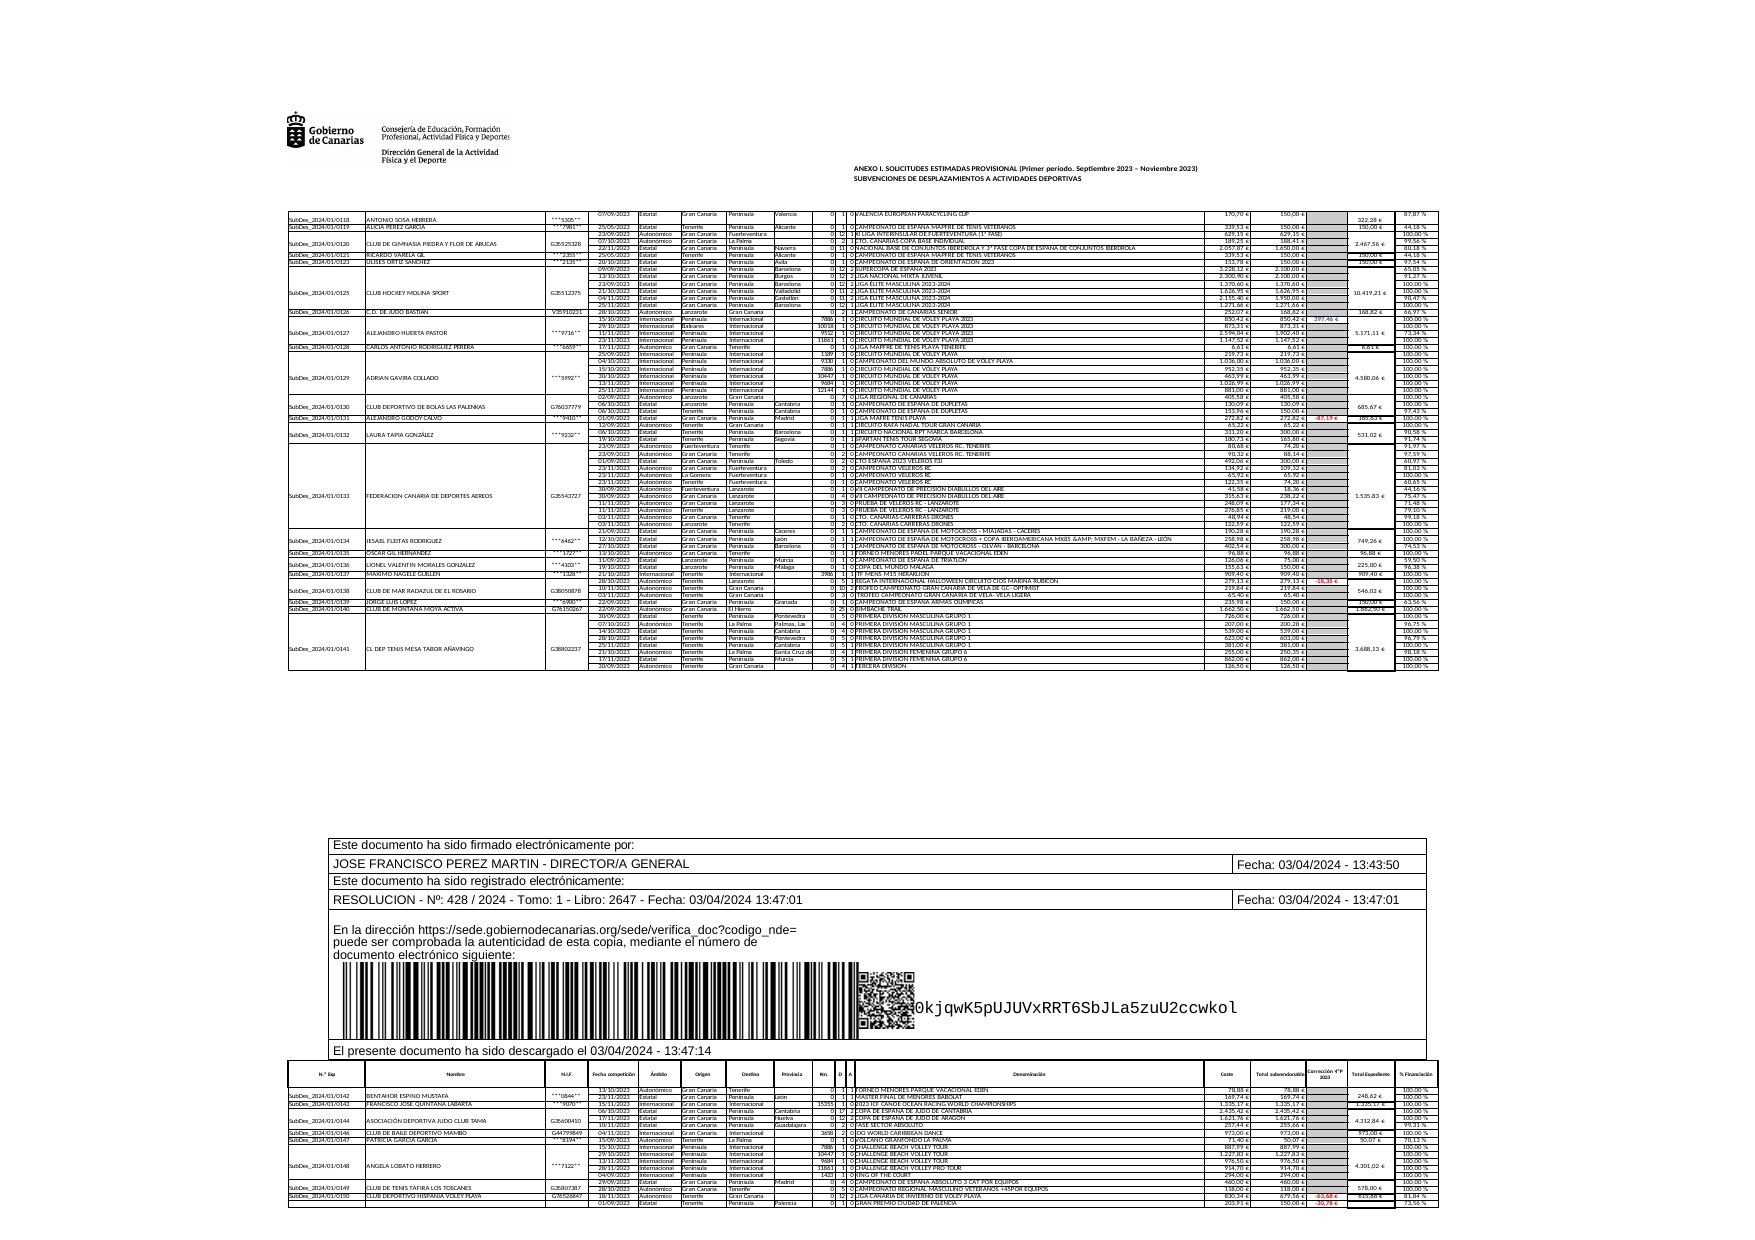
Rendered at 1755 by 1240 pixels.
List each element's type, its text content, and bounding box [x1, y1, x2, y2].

table_cell 322,28 € [1348, 212, 1394, 224]
table_cell 1.147,52 € [1251, 338, 1306, 344]
table_cell LIGA CANARIA DE INVIERNO DE VOLEY PLAYA [856, 1194, 1204, 1200]
table_cell SubDes_2024/01/0143 [289, 1102, 365, 1108]
table_cell Autonómico [639, 1138, 681, 1143]
table_cell 100,00 % [1396, 572, 1438, 578]
table_cell CL DEP TENIS MESA TABOR AÑAVINGO [366, 614, 545, 670]
table_cell [1307, 430, 1347, 436]
table_cell 100,00 % [1396, 1166, 1438, 1172]
table_cell 100,00 % [1396, 614, 1438, 620]
table_cell 300,00 € [1251, 544, 1306, 549]
table_cell SubDes_2024/01/0118 [289, 212, 365, 224]
table_cell [1307, 536, 1347, 542]
table_cell Autonómico [639, 239, 681, 245]
table_cell 25/05/2023 [589, 225, 638, 231]
table_cell Península [682, 331, 726, 337]
table_cell [1307, 650, 1347, 656]
table_cell Tenerife [682, 579, 726, 585]
table_cell RICARDO VARELA GIL [366, 253, 545, 259]
table_cell 13/10/2023 [589, 551, 638, 557]
table_cell PRIMERA DIVISIÓN MASCULINA GRUPO 1 [856, 643, 1204, 649]
table_cell Tenerife [727, 515, 774, 521]
table_cell CAMPEONATO DE ESPAÑA DE TRIATLÓN [856, 558, 1204, 564]
table_cell G38802237 [546, 614, 588, 670]
table_cell 6,61 € [1348, 346, 1394, 351]
table_cell [1307, 331, 1347, 337]
table_cell 9512 [813, 331, 835, 337]
table_cell SubDes_2024/01/0142 [289, 1088, 365, 1101]
table_cell 0 [847, 1159, 855, 1165]
table_cell 0 [813, 296, 835, 302]
table_cell G44799849 [546, 1130, 588, 1136]
table_cell [1307, 600, 1347, 606]
table_cell 1 [847, 310, 855, 316]
table_cell Pontevedra [775, 614, 812, 620]
table_cell 30/10/2023 [589, 374, 638, 379]
table_cell CARLOS ANTONIO RODRIGUEZ PERERA [366, 345, 545, 351]
table_cell 0 [847, 381, 855, 387]
table_cell Gran Canaria [682, 1130, 726, 1136]
table_cell Estatal [639, 430, 681, 436]
table_cell 2.100,00 € [1251, 267, 1306, 273]
table_cell 0 [813, 614, 835, 620]
table_cell COPA DEL MUNDO MALAGA [856, 565, 1204, 571]
table_cell Península [727, 437, 774, 443]
table_cell [775, 423, 812, 429]
table_cell 0 [847, 1173, 855, 1179]
table_cell CAMPEONATO CANARIAS VELEROS RC. TENERIFE [856, 444, 1204, 450]
table_cell 973,00 € [1205, 1130, 1250, 1136]
table_cell 258,98 € [1251, 536, 1306, 542]
table_cell 0 [813, 289, 835, 294]
table_cell 0 [813, 253, 835, 259]
table_cell Península [682, 1159, 726, 1165]
table_cell Gran Canaria [682, 494, 726, 500]
table_cell 60,97 % [1396, 459, 1438, 464]
table_cell 1.650,00 € [1251, 246, 1306, 252]
table_cell 01/09/2023 [589, 459, 638, 464]
table_cell 100,00 % [1396, 281, 1438, 287]
table_cell 0 [847, 317, 855, 323]
table_cell 294,00 € [1251, 1173, 1306, 1179]
table_cell 0 [847, 501, 855, 507]
table_cell 0 [813, 487, 835, 493]
table_cell 238,22 € [1251, 494, 1306, 500]
table_cell C.D. DE JUDO BASTIAN [366, 310, 545, 316]
table_cell 11/09/2023 [589, 558, 638, 564]
table_cell CIRCUITO MUNDIAL DE VÓLEY PLAYA 2023 [856, 331, 1204, 337]
table_cell 1.271,66 € [1205, 303, 1250, 309]
table_cell 91,97 % [1396, 444, 1438, 450]
table_cell 81,03 % [1396, 466, 1438, 472]
table_cell Autonómico [639, 487, 681, 493]
table_cell 78,88 € [1251, 1088, 1306, 1094]
table_cell [1307, 345, 1347, 351]
table_cell [775, 1102, 812, 1108]
table_cell 100,00 % [1396, 423, 1438, 429]
table_cell 12 [836, 274, 846, 280]
table_cell Guadalajara [775, 1123, 812, 1129]
table_cell V35910231 [546, 310, 588, 316]
table_cell 99,31 % [1396, 1123, 1438, 1129]
table_cell 23/11/2023 [589, 1095, 638, 1101]
table_cell 0 [813, 586, 835, 592]
table_cell Gran Canaria [682, 239, 726, 245]
table_cell 25/11/2023 [589, 303, 638, 309]
table_cell 219,84 € [1205, 586, 1250, 592]
table_cell 07/09/2023 [589, 212, 638, 224]
table_cell CHALLENGE BEACH VOLLEY TOUR [856, 1145, 1204, 1151]
table_cell CIRCUITO MUNDIAL DE VÓLEY PLAYA [856, 352, 1204, 358]
table_cell 06/10/2023 [589, 402, 638, 408]
table_cell Madrid [775, 1180, 812, 1186]
table_cell CIRCUITO NACIONAL RPT MARCA BARCELONA [856, 430, 1204, 436]
table_cell Península [727, 402, 774, 408]
table_cell [775, 466, 812, 472]
table_cell 150,00 € [1251, 565, 1306, 571]
table_cell Fuerteventura [727, 232, 774, 238]
table_cell [1307, 1159, 1347, 1165]
table_cell [1307, 423, 1347, 429]
table_cell Internacional [727, 1102, 774, 1108]
table_cell Península [682, 374, 726, 379]
table_cell Gran Canaria [727, 664, 774, 670]
table_cell Cantabria [775, 629, 812, 634]
table_cell 381,00 € [1205, 643, 1250, 649]
table_cell 219,73 € [1251, 352, 1306, 358]
table_cell SubDes_2024/01/0149 [289, 1180, 365, 1193]
table_cell 0 [813, 494, 835, 500]
table_cell 0 [847, 487, 855, 493]
table_cell Gran Canaria [682, 536, 726, 542]
table_cell G76037779 [546, 395, 588, 415]
table_cell Alicante [775, 225, 812, 231]
table_cell SubDes_2024/01/0138 [289, 579, 365, 599]
table_cell 12 [836, 1116, 846, 1122]
table_cell [1307, 1152, 1347, 1158]
table_cell 100,00 % [1396, 522, 1438, 528]
table_cell Gran Canaria [682, 1187, 726, 1193]
table_cell 0 [813, 650, 835, 656]
table_cell [1307, 381, 1347, 387]
table_cell [1307, 260, 1347, 266]
table_cell Internacional [727, 1159, 774, 1165]
table_cell 0 [813, 621, 835, 627]
table_cell 7886 [813, 1145, 835, 1151]
table_cell 1.026,99 € [1205, 381, 1250, 387]
table_cell 1 [847, 423, 855, 429]
table_cell VALENCIA EUROPEAN PARACYCLING CUP [856, 212, 1204, 224]
table_cell [1307, 388, 1347, 394]
table_cell 1 [847, 529, 855, 535]
table_cell 0 [813, 1138, 835, 1143]
table_cell CAMPEONATO DE ESPAÑA MAPFRE DE TENIS VETERANOS [856, 225, 1204, 231]
table_cell Murcia [775, 657, 812, 663]
table_cell ASOCIACIÓN DEPORTIVA JUDO CLUB TAMA [366, 1109, 545, 1129]
table_cell Península [727, 289, 774, 294]
table_cell [1307, 1102, 1347, 1108]
table_cell ***5992** [546, 352, 588, 394]
table_cell 170,70 € [1205, 212, 1250, 224]
table_cell 973,00 € [1348, 1131, 1394, 1136]
table_cell 100,00 % [1396, 303, 1438, 309]
table_cell PRUEBA DE VELEROS RC - LANZAROTE [856, 501, 1204, 507]
table_cell Península [682, 338, 726, 344]
table_cell 914,70 € [1251, 1166, 1306, 1172]
table_cell 952,35 € [1205, 366, 1250, 372]
table_cell 100,00 % [1396, 657, 1438, 663]
table_cell Internacional [727, 352, 774, 358]
table_cell [775, 1088, 812, 1094]
table_header Este documento ha sido firmado electrónicamente por: [329, 839, 1426, 853]
table_cell 150,00 € [1348, 254, 1394, 259]
table_cell ÓSCAR GIL HERNÁNDEZ [366, 551, 545, 557]
table_cell 0 [813, 629, 835, 634]
table_cell MASTER FINAL DE MENORES BABOLAT [856, 1095, 1204, 1101]
table_cell [1307, 1166, 1347, 1172]
table_cell Valencia [775, 212, 812, 224]
table_cell Madrid [775, 416, 812, 422]
table_cell 0 [813, 444, 835, 450]
table_cell 2 [836, 459, 846, 464]
table_cell PRIMERA DIVISIÓN FEMENINA GRUPO 6 [856, 650, 1204, 656]
table_cell 15/09/2023 [589, 1138, 638, 1143]
table_cell Tenerife [682, 629, 726, 634]
table_cell Autonómico [639, 650, 681, 656]
table_cell Tenerife [727, 522, 774, 528]
table_cell 862,00 € [1251, 657, 1306, 663]
table_cell 1 [836, 260, 846, 266]
table_cell [1307, 664, 1347, 670]
table_cell Estatal [639, 253, 681, 259]
table_cell 48,54 € [1251, 515, 1306, 521]
table_cell CLUB DE GIMNASIA PIEDRA Y FLOR DE ARUCAS [366, 232, 545, 252]
table_cell 1 [836, 1095, 846, 1101]
table_header Destino [727, 1061, 773, 1087]
table_cell 460,00 € [1251, 1180, 1306, 1186]
table_cell 1 [836, 473, 846, 479]
table_cell 15/11/2023 [589, 1102, 638, 1108]
table_cell 0 [847, 593, 855, 599]
table_cell -18,35 € [1307, 579, 1347, 585]
table_cell Estatal [639, 1201, 681, 1207]
table_cell 0 [813, 409, 835, 415]
table_cell Península [682, 317, 726, 323]
table_cell 405,58 € [1205, 395, 1250, 401]
table_cell CLUB DEPORTIVO HISPANIA VOLEY PLAYA [366, 1194, 545, 1200]
table_cell 976,50 € [1251, 1159, 1306, 1165]
table_cell [775, 494, 812, 500]
table_cell 06/10/2023 [589, 430, 638, 436]
table_cell 100,00 % [1396, 664, 1438, 670]
table_cell 150,00 € [1348, 225, 1394, 231]
table_cell [1307, 494, 1347, 500]
table_cell Gran Canaria [727, 586, 774, 592]
table_cell 130,09 € [1205, 402, 1250, 408]
table_cell Estatal [639, 260, 681, 266]
table_cell Estatal [639, 459, 681, 464]
table_cell 1 [847, 232, 855, 238]
table_cell CIRCUITO MUNDIAL DE VÓLEY PLAYA [856, 366, 1204, 372]
table_cell 0 [847, 451, 855, 457]
table_cell [1307, 352, 1347, 358]
table_cell 539,00 € [1205, 629, 1250, 634]
table_cell Fuerteventura [682, 444, 726, 450]
table_cell 1.335,17 € [1348, 1103, 1394, 1108]
table_cell CAMPEONATO CANARIAS VELEROS RC. TENERIFE [856, 451, 1204, 457]
table_cell 04/10/2023 [589, 359, 638, 365]
table_cell [775, 1152, 812, 1158]
table_cell 10447 [813, 1152, 835, 1158]
table_cell Lanzarote [727, 494, 774, 500]
table_cell Estatal [639, 544, 681, 549]
table_cell Internacional [727, 388, 774, 394]
table_cell 100,00 % [1396, 1145, 1438, 1151]
table_cell Península [727, 253, 774, 259]
table_cell 881,00 € [1205, 388, 1250, 394]
table_cell Internacional [727, 1130, 774, 1136]
table_header Total Expediente [1348, 1061, 1394, 1087]
table_cell [775, 579, 812, 585]
table_cell Autonómico [639, 444, 681, 450]
table_cell 272,82 € [1251, 416, 1306, 422]
table_cell 4 [836, 494, 846, 500]
table_cell Tenerife [727, 1088, 774, 1094]
table_cell CIRCUITO MUNDIAL DE VÓLEY PLAYA [856, 374, 1204, 379]
table_cell [1307, 607, 1347, 613]
table_cell 9330 [813, 359, 835, 365]
table_cell 615,88 € [1348, 1195, 1394, 1200]
table_cell ALICIA PÉREZ GARCÍA [366, 225, 545, 231]
table_cell Fuerteventura [727, 480, 774, 486]
table_cell 629,15 € [1205, 232, 1250, 238]
table_cell 12 [836, 303, 846, 309]
table_cell CLUB DE TENIS TAFIRA LOS TOSCANES [366, 1180, 545, 1193]
table_cell 1 [836, 1173, 846, 1179]
table_cell 65,92 € [1251, 473, 1306, 479]
table_cell VII CAMPEONATO DE PRECISIÓN DIABLILLOS DEL AIRE [856, 487, 1204, 493]
table_cell Tenerife [682, 253, 726, 259]
table_cell 402,54 € [1205, 544, 1250, 549]
table_cell 397,46 € [1307, 317, 1347, 323]
table_cell SubDes_2024/01/0126 [289, 310, 365, 316]
table_cell 225,00 € [1348, 558, 1394, 571]
table_cell 48,94 € [1205, 515, 1250, 521]
table_cell CAMPEONATO DE ESPAÑA DE ORIENTACIÓN 2023 [856, 260, 1204, 266]
table_cell 96,79 % [1396, 636, 1438, 642]
table_cell 100,00 % [1396, 593, 1438, 599]
table_cell LIGA REGIONAL DE CANARIAS [856, 395, 1204, 401]
table_cell 100,00 % [1396, 359, 1438, 365]
table_cell Estatal [639, 643, 681, 649]
table_cell Cantabria [775, 1109, 812, 1115]
table_cell 109,32 € [1251, 466, 1306, 472]
table_cell 1 [836, 416, 846, 422]
table_cell CLUB DE MONTAÑA MOYA ACTIVA [366, 607, 545, 613]
table_cell 1 [847, 657, 855, 663]
table_cell ***6659** [546, 345, 588, 351]
table_cell -30,78 € [1307, 1201, 1347, 1207]
table_cell 258,98 € [1205, 536, 1250, 542]
table_cell Península [727, 544, 774, 549]
table_cell ***4103** [546, 558, 588, 571]
table_cell [775, 381, 812, 387]
table_cell Península [727, 1123, 774, 1129]
table_cell 01/09/2023 [589, 1201, 638, 1207]
table_cell 3 [836, 593, 846, 599]
table_cell 4 [836, 1180, 846, 1186]
table_cell 0 [847, 473, 855, 479]
table_cell Estatal [639, 225, 681, 231]
table_cell 1.036,00 € [1205, 359, 1250, 365]
table_cell [775, 1145, 812, 1151]
table_cell Autonómico [639, 395, 681, 401]
table_cell Península [727, 409, 774, 415]
table_cell 1.370,60 € [1251, 281, 1306, 287]
table_cell 74,20 € [1251, 444, 1306, 450]
table_cell 623,00 € [1205, 636, 1250, 642]
table_cell 65,40 € [1251, 593, 1306, 599]
table_cell 531,02 € [1348, 424, 1394, 443]
table_cell [775, 317, 812, 323]
table_cell 13/11/2023 [589, 1159, 638, 1165]
table_cell [1307, 451, 1347, 457]
table_cell CAMPEONATO DE ESPAÑA ABSOLUTO 3 CAT POR EQUIPOS [856, 1180, 1204, 1186]
table_cell 2 [836, 310, 846, 316]
table_cell [1307, 1088, 1347, 1094]
table_cell 830,34 € [1205, 1194, 1250, 1200]
table_cell [775, 366, 812, 372]
table_cell 10 [836, 586, 846, 592]
table_cell 0 [847, 352, 855, 358]
table_cell [775, 232, 812, 238]
table_cell 07/10/2023 [589, 239, 638, 245]
table_cell 2 [847, 1116, 855, 1122]
table_cell Península [727, 416, 774, 422]
table_cell 07/10/2023 [589, 621, 638, 627]
table_cell 150,00 € [1251, 260, 1306, 266]
table_cell ***2355** [546, 253, 588, 259]
table_cell Península [727, 643, 774, 649]
table_cell 100,00 % [1396, 338, 1438, 344]
table_cell [1307, 1095, 1347, 1101]
table_cell Autonómico [639, 586, 681, 592]
table_cell 973,00 € [1251, 1130, 1306, 1136]
table_cell [775, 345, 812, 351]
table_cell 1 [836, 1088, 846, 1094]
table_cell 100,00 % [1396, 395, 1438, 401]
table_cell 873,31 € [1205, 324, 1250, 330]
table_cell 0 [847, 1102, 855, 1108]
table_cell 1 [836, 409, 846, 415]
table_cell 21/09/2023 [589, 529, 638, 535]
table_cell 65,40 € [1205, 593, 1250, 599]
table_cell 29/10/2023 [589, 1152, 638, 1158]
table_cell 100,00 % [1396, 381, 1438, 387]
table_cell 100,00 % [1396, 586, 1438, 592]
table_cell 219,73 € [1205, 352, 1250, 358]
table_cell ITF MENS M15 HERAKLION [856, 572, 1204, 578]
table_cell CTO. CANARIAS CARRERAS DRONES [856, 522, 1204, 528]
table_cell [1307, 629, 1347, 634]
table_cell Estatal [639, 303, 681, 309]
table_cell 539,00 € [1251, 629, 1306, 634]
table_cell PRIMERA DIVISIÓN FEMENINA GRUPO 6 [856, 657, 1204, 663]
table_cell ***2135** [546, 260, 588, 266]
table_cell [775, 1138, 812, 1143]
table_cell La Palma [727, 621, 774, 627]
table_cell 80,18 % [1396, 246, 1438, 252]
table_cell 685,67 € [1348, 395, 1394, 415]
table_cell Estatal [639, 558, 681, 564]
table_header % Financiación [1396, 1061, 1437, 1087]
table_cell 203,91 € [1205, 1201, 1250, 1207]
table_cell Península [682, 366, 726, 372]
table_cell Península [727, 1109, 774, 1115]
table_cell 25/09/2023 [589, 352, 638, 358]
table_cell [1307, 621, 1347, 627]
table_cell 75,00 € [1251, 558, 1306, 564]
table_cell Estatal [639, 267, 681, 273]
table_cell [1307, 1130, 1347, 1136]
table_cell Península [727, 246, 774, 252]
table_cell La Gomera [682, 473, 726, 479]
table_cell 381,00 € [1251, 643, 1306, 649]
table_cell SubDes_2024/01/0141 [289, 614, 365, 670]
table_cell 177,34 € [1251, 501, 1306, 507]
table_cell ***0844** [546, 1088, 588, 1101]
table_cell Tenerife [682, 664, 726, 670]
table_cell [1307, 366, 1347, 372]
table_cell 914,70 € [1205, 1166, 1250, 1172]
table_cell 9684 [813, 1159, 835, 1165]
table_cell 279,13 € [1251, 579, 1306, 585]
table_cell 18,36 € [1251, 487, 1306, 493]
table_cell 0 [813, 1109, 835, 1115]
table_cell Gran Canaria [682, 260, 726, 266]
table_cell 150,00 € [1251, 1201, 1306, 1207]
table_cell [1307, 1173, 1347, 1179]
table_cell [1307, 409, 1347, 415]
table_cell 11861 [813, 338, 835, 344]
table_cell 0 [813, 544, 835, 549]
table_cell [1307, 1116, 1347, 1122]
table_cell [1307, 274, 1347, 280]
table_cell 168,82 € [1348, 310, 1394, 316]
table_cell COPA DE ESPAÑA DE JUDO DE ARAGÓN [856, 1116, 1204, 1122]
table_cell Pontevedra [775, 636, 812, 642]
table_cell 73,56 % [1396, 1201, 1438, 1207]
table_cell 1 [847, 1088, 855, 1094]
table_cell Gran Canaria [682, 600, 726, 606]
table_cell 0 [813, 1194, 835, 1200]
table_cell FEDERACION CANARIA DE DEPORTES AEREOS [366, 444, 545, 528]
table_cell NACIONAL BASE DE CONJUNTOS IBERDROLA Y 3ª FASE COPA DE ESPAÑA DE CONJUNTOS IBERDROLA [856, 246, 1204, 252]
table_cell [775, 551, 812, 557]
table_cell 97,43 % [1396, 409, 1438, 415]
table_cell 15/10/2023 [589, 366, 638, 372]
table_cell 22/09/2023 [589, 600, 638, 606]
table_cell CAMPEONATO VELEROS RC [856, 473, 1204, 479]
table_cell Internacional [727, 359, 774, 365]
table_cell G76150267 [546, 607, 588, 613]
table_cell [1307, 437, 1347, 443]
table_cell Internacional [727, 381, 774, 387]
table_cell CHALLENGE BEACH VOLLEY TOUR [856, 1152, 1204, 1158]
table_cell Gran Canaria [682, 1088, 726, 1094]
table_cell 1.271,66 € [1251, 303, 1306, 309]
table_cell 75,47 % [1396, 494, 1438, 500]
table_cell Península [727, 1180, 774, 1186]
table_cell SubDes_2024/01/0136 [289, 558, 365, 571]
table_cell [1307, 487, 1347, 493]
table_cell 17 [836, 1109, 846, 1115]
table_cell Estatal [639, 1180, 681, 1186]
table_cell 12 [836, 232, 846, 238]
table_cell 749,26 € [1348, 530, 1394, 549]
table_cell 100,00 % [1396, 352, 1438, 358]
table_cell 0 [813, 1201, 835, 1207]
table_cell 1.662,50 € [1348, 608, 1394, 613]
table_cell 1423 [813, 1173, 835, 1179]
table_cell [1307, 459, 1347, 464]
table_cell SubDes_2024/01/0128 [289, 345, 365, 351]
table_cell [1307, 522, 1347, 528]
table_cell Península [682, 359, 726, 365]
table_cell 1.147,52 € [1205, 338, 1250, 344]
table_cell Estatal [639, 1109, 681, 1115]
table_cell Península [727, 1201, 774, 1207]
table_cell 0 [847, 345, 855, 351]
table_cell 25/05/2023 [589, 253, 638, 259]
table_cell Tenerife [682, 1138, 726, 1143]
table_cell Península [727, 536, 774, 542]
table_cell 0 [813, 246, 835, 252]
table_cell Península [682, 381, 726, 387]
table_cell 0 [847, 444, 855, 450]
table_cell 12/10/2023 [589, 536, 638, 542]
table_cell 0 [847, 515, 855, 521]
table_cell 126,50 € [1205, 664, 1250, 670]
table_cell 5 [836, 643, 846, 649]
table_cell [1307, 359, 1347, 365]
table_cell 0 [847, 629, 855, 634]
table_cell 0 [813, 423, 835, 429]
table_cell 27/10/2023 [589, 544, 638, 549]
table_cell 100,00 % [1396, 579, 1438, 585]
table_cell 2 [847, 281, 855, 287]
table_cell 331,20 € [1205, 430, 1250, 436]
table_cell 150,00 € [1251, 212, 1306, 224]
table_cell 1 [836, 253, 846, 259]
table_cell Autonómico [639, 466, 681, 472]
table_cell [1307, 246, 1347, 252]
table_cell Cantabria [775, 409, 812, 415]
table_cell 1 [836, 423, 846, 429]
table_cell 909,40 € [1348, 572, 1394, 578]
table_cell 2 [847, 586, 855, 592]
table_cell ***1328** [546, 572, 588, 578]
table_cell 1.335,17 € [1205, 1102, 1250, 1108]
table_cell 0 [813, 225, 835, 231]
table_cell [1307, 444, 1347, 450]
table_cell -63,68 € [1307, 1194, 1347, 1200]
table_cell Gran Canaria [682, 212, 726, 224]
table_cell Autonómico [639, 423, 681, 429]
table_cell 2.155,40 € [1205, 296, 1250, 302]
table_cell Barcelona [775, 303, 812, 309]
table_cell [1307, 296, 1347, 302]
table_cell Gran Canaria [682, 1180, 726, 1186]
table_header Provincia [775, 1061, 812, 1087]
table_cell Tenerife [682, 1194, 726, 1200]
table_cell 11/11/2023 [589, 501, 638, 507]
table_cell CAMPEONATO DE ESPAÑA MAPFRE DE TENIS VETERANOS [856, 253, 1204, 259]
table_cell León [775, 1095, 812, 1101]
table_cell 0 [813, 551, 835, 557]
table_cell 12 [836, 267, 846, 273]
table_cell [775, 1130, 812, 1136]
table_cell 1 [847, 239, 855, 245]
table_cell 0 [813, 515, 835, 521]
table_cell [1307, 253, 1347, 259]
table_cell 0 [847, 1201, 855, 1207]
table_cell Gran Canaria [682, 303, 726, 309]
table_cell 0 [847, 1130, 855, 1136]
table_cell 3.688,13 € [1348, 615, 1394, 670]
table_cell Península [727, 459, 774, 464]
table_cell 0 [813, 607, 835, 613]
table_cell Autonómico [639, 1194, 681, 1200]
table_cell 100,00 % [1396, 366, 1438, 372]
table_cell 99,56 % [1396, 239, 1438, 245]
table_cell Gran Canaria [682, 296, 726, 302]
table_cell 0 [847, 621, 855, 627]
table_cell Autonómico [639, 473, 681, 479]
table_cell 28/10/2023 [589, 579, 638, 585]
table_cell 909,40 € [1205, 572, 1250, 578]
table_cell 13/10/2023 [589, 1088, 638, 1094]
table_cell [1307, 643, 1347, 649]
table_cell CAMPEONATO REGIONAL MASCULINO VETERANOS +45POR EQUIPOS [856, 1187, 1204, 1193]
table_cell [1307, 586, 1347, 592]
table_cell 2 [836, 522, 846, 528]
table_cell Península [682, 1173, 726, 1179]
table_cell 2.435,42 € [1205, 1109, 1250, 1115]
table_cell 5 [836, 636, 846, 642]
table_cell Península [727, 558, 774, 564]
table_cell [1307, 501, 1347, 507]
table_cell 0 [847, 1145, 855, 1151]
table_cell 0 [813, 310, 835, 316]
table_cell 0 [813, 501, 835, 507]
table_cell Gran Canaria [727, 1194, 774, 1200]
table_cell 41,58 € [1205, 487, 1250, 493]
table_cell 65,22 € [1205, 423, 1250, 429]
table_cell 12144 [813, 388, 835, 394]
table_cell CAMPEONATO DE ESPAÑA DE MOTOCROSS + COPA IBEROAMERICANA MX85 &AMP; MXFEM - LA BAÑEZA - LEÓN [856, 536, 1204, 542]
table_header Ámbito [639, 1061, 680, 1087]
table_cell 1.626,95 € [1251, 289, 1306, 294]
table_cell 1.662,50 € [1251, 607, 1306, 613]
table_cell 1 [836, 515, 846, 521]
table_cell 0 [847, 260, 855, 266]
table_cell 0 [847, 607, 855, 613]
table_cell Lanzarote [682, 558, 726, 564]
table_cell 492,06 € [1205, 459, 1250, 464]
table_cell 0 [813, 522, 835, 528]
table_cell 1.662,50 € [1205, 607, 1250, 613]
table_cell 679,56 € [1251, 1194, 1306, 1200]
table_cell 1 [847, 1095, 855, 1101]
table_cell 0 [847, 1123, 855, 1129]
table_cell 4.301,02 € [1348, 1145, 1394, 1179]
table_cell CAMPEONATO DE ESPAÑA DE MOTOCROSS - OLVÁN - BARCELONA [856, 544, 1204, 549]
table_cell LAURA TAPIA GONZÁLEZ [366, 423, 545, 443]
table_cell 90,32 € [1205, 451, 1250, 457]
table_cell Granada [775, 600, 812, 606]
table_cell 1.227,83 € [1205, 1152, 1250, 1158]
table_cell 100,00 % [1396, 345, 1438, 351]
table_cell [1307, 636, 1347, 642]
table_cell 0 [813, 212, 835, 224]
table_cell [1307, 551, 1347, 557]
table_cell ***6900** [546, 600, 588, 606]
table_cell Autonómico [639, 494, 681, 500]
table_cell PRIMERA DIVISIÓN MASCULINA GRUPO 1 [856, 621, 1204, 627]
table_cell 248,62 € [1348, 1088, 1394, 1101]
table_cell 30/09/2023 [589, 487, 638, 493]
table_cell Autonómico [639, 593, 681, 599]
table_cell 190,28 € [1251, 529, 1306, 535]
table_cell 0 [847, 600, 855, 606]
table_cell 29/09/2023 [589, 1180, 638, 1186]
table_cell Fuerteventura [682, 487, 726, 493]
table_cell 1 [836, 317, 846, 323]
table_cell 4 [836, 621, 846, 627]
table_cell 22/11/2023 [589, 246, 638, 252]
table_cell 71,40 € [1205, 1138, 1250, 1143]
table_cell ULISES ORTIZ SANCHEZ [366, 260, 545, 266]
table_cell 0 [813, 600, 835, 606]
table_cell 50,07 € [1348, 1138, 1394, 1143]
table_cell [775, 444, 812, 450]
table_cell 0 [813, 1123, 835, 1129]
table_cell 17/11/2023 [589, 657, 638, 663]
table_cell 0 [813, 657, 835, 663]
table_cell Este documento ha sido registrado electrónicamente: [329, 874, 1426, 889]
table_cell 726,00 € [1205, 614, 1250, 620]
table_cell Gran Canaria [682, 529, 726, 535]
table_cell Lanzarote [682, 395, 726, 401]
table_cell 0 [847, 466, 855, 472]
table_cell PATRICIA GARCIA GARCIA [366, 1138, 545, 1143]
table_cell 1 [836, 565, 846, 571]
table_cell Autonómico [639, 515, 681, 521]
table_cell G38050878 [546, 579, 588, 599]
table_cell Segovia [775, 437, 812, 443]
table_cell Autonómico [639, 310, 681, 316]
table_cell Gran Canaria [682, 1123, 726, 1129]
table_cell [1307, 1187, 1347, 1193]
table_cell 279,13 € [1205, 579, 1250, 585]
table_cell Cantabria [775, 402, 812, 408]
table_cell Internacional [727, 324, 774, 330]
table_cell [775, 522, 812, 528]
table_cell 122,59 € [1205, 522, 1250, 528]
table_cell Tenerife [682, 1201, 726, 1207]
table_cell [1307, 529, 1347, 535]
table_cell 65,22 € [1251, 423, 1306, 429]
table_cell 1 [836, 1159, 846, 1165]
table_cell ANTONIO SOSA HERRERA [366, 212, 545, 224]
table_cell ***7981** [546, 225, 588, 231]
table_cell 1 [847, 430, 855, 436]
table_cell Tenerife [682, 621, 726, 627]
table_cell [1307, 1138, 1347, 1143]
table_cell Tenerife [682, 650, 726, 656]
table_cell [775, 572, 812, 578]
table_cell G35543727 [546, 444, 588, 528]
table_cell [1307, 544, 1347, 549]
table_cell Internacional [727, 366, 774, 372]
table_cell 219,00 € [1251, 508, 1306, 514]
table_cell 2 [836, 239, 846, 245]
table_cell 63,56 % [1396, 600, 1438, 606]
table_cell Fuerteventura [727, 466, 774, 472]
table_cell 0 [847, 359, 855, 365]
table_cell 252,07 € [1205, 310, 1250, 316]
table_cell Península [727, 260, 774, 266]
table_cell CHALLENGE BEACH VOLLEY PRO TOUR [856, 1166, 1204, 1172]
table_cell Península [727, 629, 774, 634]
table_cell 21/10/2023 [589, 289, 638, 294]
table_cell SubDes_2024/01/0139 [289, 600, 365, 606]
table_cell 118,00 € [1205, 1187, 1250, 1193]
table_cell 4.312,84 € [1348, 1110, 1394, 1129]
table_cell 0 [847, 459, 855, 464]
table_header Nombre [366, 1061, 544, 1087]
table_cell 98,18 % [1396, 650, 1438, 656]
table_cell Península [727, 565, 774, 571]
table_cell 0 [847, 558, 855, 564]
table_cell SubDes_2024/01/0129 [289, 352, 365, 394]
table_cell 1.036,00 € [1251, 359, 1306, 365]
table_cell 71,48 % [1396, 501, 1438, 507]
table_cell 1 [836, 1152, 846, 1158]
table_cell 21/10/2023 [589, 572, 638, 578]
table_cell SubDes_2024/01/0134 [289, 529, 365, 549]
table_cell LIGA ÉLITE MASCULINA 2023-2024 [856, 303, 1204, 309]
table_cell 44,16 % [1396, 487, 1438, 493]
table_cell 1 [836, 1145, 846, 1151]
table_cell 2 [847, 1109, 855, 1115]
table_cell 0 [847, 1138, 855, 1143]
table_cell ***9070** [546, 1102, 588, 1108]
table_cell LIGA MAFRE TENIS PLAYA [856, 416, 1204, 422]
table_cell 1 [836, 212, 846, 224]
table_cell 03/11/2023 [589, 593, 638, 599]
table_cell 04/11/2023 [589, 1130, 638, 1136]
table_cell 134,92 € [1205, 466, 1250, 472]
table_cell 100,00 % [1396, 473, 1438, 479]
table_cell 0 [847, 246, 855, 252]
table_cell 255,00 € [1205, 650, 1250, 656]
table_cell Navarra [775, 246, 812, 252]
table_cell 881,00 € [1251, 388, 1306, 394]
table_cell ANGELA LOBATO HERRERO [366, 1145, 545, 1179]
table_cell 70,13 % [1396, 1138, 1438, 1143]
table_cell 25/11/2023 [589, 643, 638, 649]
table_cell [1307, 267, 1347, 273]
table_cell Lanzarote [682, 565, 726, 571]
table_cell Gran Canaria [682, 232, 726, 238]
table_cell 153,96 € [1205, 409, 1250, 415]
table_cell 65,05 % [1396, 267, 1438, 273]
table_cell La Palma [727, 650, 774, 656]
table_cell Autonómico [639, 579, 681, 585]
table_cell 2.594,04 € [1205, 331, 1250, 337]
table_cell 0 [813, 260, 835, 266]
table_cell [1307, 1109, 1347, 1115]
table_cell 130,09 € [1251, 402, 1306, 408]
table_cell Estatal [639, 636, 681, 642]
table_cell 339,53 € [1205, 225, 1250, 231]
table_cell Internacional [727, 317, 774, 323]
table_cell [546, 1201, 588, 1207]
table_cell 0 [813, 636, 835, 642]
table_cell Internacional [727, 1173, 774, 1179]
table_cell Fecha: 03/04/2024 - 13:47:01 [1233, 890, 1426, 908]
table_cell 3 [836, 501, 846, 507]
table_cell [1307, 614, 1347, 620]
table_cell 44,18 % [1396, 225, 1438, 231]
table_cell Autonómico [639, 480, 681, 486]
table_cell 0 [847, 522, 855, 528]
table_cell PRIMERA DIVISIÓN MASCULINA GRUPO 1 [856, 629, 1204, 634]
table_cell [1307, 508, 1347, 514]
table_cell Tenerife [682, 643, 726, 649]
table_cell 2 [847, 1194, 855, 1200]
table_cell PRIMERA DIVISIÓN MASCULINA GRUPO 1 [856, 614, 1204, 620]
table_cell 03/11/2023 [589, 515, 638, 521]
table_cell 300,00 € [1251, 430, 1306, 436]
table_cell 18/11/2023 [589, 1194, 638, 1200]
table_cell 1 [847, 551, 855, 557]
table_cell [1307, 1180, 1347, 1186]
table_cell 96,88 € [1205, 551, 1250, 557]
table_cell 165,80 € [1251, 437, 1306, 443]
table_cell 0 [813, 1116, 835, 1122]
table_cell Tenerife [682, 593, 726, 599]
table_cell Gran Canaria [682, 267, 726, 273]
table_cell 17/11/2023 [589, 345, 638, 351]
table_cell 0 [813, 459, 835, 464]
table_cell CAMPEONATO DEL MUNDO ABSOLUTO DE VÓLEY PLAYA [856, 359, 1204, 365]
table_cell SubDes_2024/01/0146 [289, 1130, 365, 1136]
table_cell 11 [836, 289, 846, 294]
table_cell 100,00 % [1396, 317, 1438, 323]
table_cell 1.950,00 € [1251, 296, 1306, 302]
table_cell SPARTAN TENIS TOUR SEGOVIA [856, 437, 1204, 443]
table_cell 23/09/2023 [589, 451, 638, 457]
table_cell [1307, 281, 1347, 287]
table_cell 14/10/2023 [589, 629, 638, 634]
table_cell 7886 [813, 317, 835, 323]
table_cell [775, 451, 812, 457]
table_cell 0 [847, 212, 855, 224]
table_cell 100,00 % [1396, 1109, 1438, 1115]
table_header Fecha competición [589, 1061, 638, 1087]
table_cell 0 [847, 1187, 855, 1193]
table_cell [1307, 324, 1347, 330]
table_cell [775, 1194, 812, 1200]
table_cell 1 [836, 487, 846, 493]
table_cell [289, 1201, 365, 1207]
table_cell 629,15 € [1251, 232, 1306, 238]
table_cell ***6462** [546, 529, 588, 549]
table_cell Gran Canaria [727, 310, 774, 316]
table_cell 12 [836, 281, 846, 287]
table_cell 28/10/2023 [589, 636, 638, 642]
table_cell Lanzarote [727, 487, 774, 493]
table_cell 100,00 % [1396, 1102, 1438, 1108]
table_cell 200,28 € [1251, 621, 1306, 627]
table_cell [1307, 515, 1347, 521]
table_cell Tenerife [682, 657, 726, 663]
table_cell Península [727, 430, 774, 436]
table_cell SubDes_2024/01/0121 [289, 253, 365, 259]
table_cell Huelva [775, 1116, 812, 1122]
table_cell 1 [847, 643, 855, 649]
table_cell Península [727, 1116, 774, 1122]
table_cell 1 [847, 544, 855, 549]
table_cell SubDes_2024/01/0130 [289, 395, 365, 415]
table_cell Autonómico [639, 664, 681, 670]
table_cell G76526847 [546, 1194, 588, 1200]
table_cell Barcelona [775, 281, 812, 287]
table_cell Autonómico [639, 1088, 681, 1094]
table_cell 87,87 % [1396, 212, 1438, 224]
table_cell Península [682, 388, 726, 394]
table_cell 578,00 € [1348, 1181, 1394, 1193]
table_cell Murcia [775, 558, 812, 564]
table_cell 1 [836, 1138, 846, 1143]
table_cell SubDes_2024/01/0133 [289, 444, 365, 528]
table_cell 19/10/2023 [589, 437, 638, 443]
table_cell La Palma [727, 1138, 774, 1143]
table_cell [1348, 1202, 1394, 1207]
table_cell 1 [836, 544, 846, 549]
table_cell 3986 [813, 572, 835, 578]
table_cell Autonómico [639, 1187, 681, 1193]
table_cell 100,00 % [1396, 536, 1438, 542]
table_cell 1 [836, 480, 846, 486]
table_cell 255,66 € [1251, 1123, 1306, 1129]
table_cell Burgos [775, 274, 812, 280]
table_header Denominación [856, 1061, 1203, 1087]
table_cell 460,00 € [1205, 1180, 1250, 1186]
table_cell 150,00 € [1251, 600, 1306, 606]
table_cell Estatal [639, 536, 681, 542]
table_cell ***8194** [546, 1138, 588, 1143]
table_cell Tenerife [682, 480, 726, 486]
table_cell 0 [813, 473, 835, 479]
table_cell 04/11/2023 [589, 296, 638, 302]
table_cell 126,50 € [1251, 664, 1306, 670]
table_cell 1.621,76 € [1251, 1116, 1306, 1122]
table_cell 0 [813, 345, 835, 351]
table_cell SubDes_2024/01/0137 [289, 572, 365, 578]
table_cell [775, 395, 812, 401]
table_cell La Palma [727, 239, 774, 245]
table_cell 100,00 % [1396, 374, 1438, 379]
table_cell Barcelona [775, 430, 812, 436]
table_cell 169,74 € [1205, 1095, 1250, 1101]
table_cell Gran Canaria [682, 416, 726, 422]
table_cell PRIMERA DIVISIÓN MASCULINA GRUPO 1 [856, 636, 1204, 642]
table_cell 01/09/2023 [589, 416, 638, 422]
table_cell 80,68 € [1205, 444, 1250, 450]
table_cell IDO WORLD CARIBBEAN DANCE [856, 1130, 1204, 1136]
table_cell 0 [813, 529, 835, 535]
table_cell En la dirección https://sede.gobiernodecanarias.org/sede/verifica_doc?codigo_nde= puede ser comprobada la autenticidad de esta copia, mediante el número de documento electrónico siguiente: 0kjqwK5pUJUVxRRT6SbJLa5zuU2ccwkol [329, 910, 1426, 1039]
table_cell Península [727, 529, 774, 535]
table_cell 100,00 % [1396, 629, 1438, 634]
table_cell XI LIGA INTERINSULAR DE FUERTEVENTURA (1ª FASE) [856, 232, 1204, 238]
table_cell 100,00 % [1396, 1130, 1438, 1136]
table_cell ***1727** [546, 551, 588, 557]
table_cell 150,00 € [1251, 225, 1306, 231]
table_cell 2.100,00 € [1251, 274, 1306, 280]
table_cell 169,74 € [1251, 1095, 1306, 1101]
table_cell [1307, 289, 1347, 294]
table_header N.º Exp [289, 1061, 364, 1087]
table_cell ***5305** [546, 212, 588, 224]
table_cell 100,00 % [1396, 1180, 1438, 1186]
table_cell Fuerteventura [727, 473, 774, 479]
table_cell 1 [836, 381, 846, 387]
table_cell Internacional [727, 1145, 774, 1151]
table_cell SubDes_2024/01/0120 [289, 232, 365, 252]
table_cell [1307, 402, 1347, 408]
table_cell 0 [847, 331, 855, 337]
table_cell 909,40 € [1251, 572, 1306, 578]
table_cell 405,58 € [1251, 395, 1306, 401]
table_cell 100,00 % [1396, 1088, 1438, 1094]
table_cell 0 [813, 303, 835, 309]
table_cell 9684 [813, 381, 835, 387]
table_cell Barcelona [775, 267, 812, 273]
table_cell 1 [847, 664, 855, 670]
table_cell Autonómico [639, 232, 681, 238]
table_cell 1 [847, 303, 855, 309]
table_cell FASE SECTOR ABSOLUTO [856, 1123, 1204, 1129]
table_cell Península [727, 296, 774, 302]
table_cell Gran Canaria [682, 466, 726, 472]
table_cell FRANCISCO JOSE QUINTANA LABARTA [366, 1102, 545, 1108]
table_cell 0 [813, 664, 835, 670]
table_cell CTO. CANARIAS CARRERAS DRONES [856, 515, 1204, 521]
table_cell Gran Canaria [682, 246, 726, 252]
table_cell 50,07 € [1251, 1138, 1306, 1143]
table_cell 0 [847, 225, 855, 231]
table_cell 91,27 % [1396, 274, 1438, 280]
table_cell 248,09 € [1205, 501, 1250, 507]
table_cell 0 [813, 536, 835, 542]
table_cell 1 [847, 416, 855, 422]
table_cell CLUB DE MAR RADAZUL DE EL ROSARIO [366, 579, 545, 599]
table_cell 0 [847, 409, 855, 415]
table_cell 90,47 % [1396, 296, 1438, 302]
table_cell 188,41 € [1251, 239, 1306, 245]
table_cell [775, 1173, 812, 1179]
table_cell 12 [836, 1194, 846, 1200]
table_cell CTO ESPAÑA 2023 VELEROS F3J [856, 459, 1204, 464]
table_cell 0 [813, 430, 835, 436]
table_cell 0 [813, 1095, 835, 1101]
table_cell Lanzarote [727, 579, 774, 585]
table_cell 862,00 € [1205, 657, 1250, 663]
table_cell 15/10/2023 [589, 1145, 638, 1151]
table_cell JESAEL FLEITAS RODRIGUEZ [366, 529, 545, 549]
table_cell CIRCUITO MUNDIAL DE VÓLEY PLAYA 2023 [856, 317, 1204, 323]
table_cell Tenerife [682, 586, 726, 592]
table_cell 153,78 € [1205, 260, 1250, 266]
table_cell CIRCUITO MUNDIAL DE VÓLEY PLAYA 2023 [856, 338, 1204, 344]
table_cell VII CAMPEONATO DE PRECISIÓN DIABLILLOS DEL AIRE [856, 494, 1204, 500]
table_cell Castellón [775, 296, 812, 302]
table_cell Estatal [639, 657, 681, 663]
table_cell Estatal [639, 402, 681, 408]
table_cell [1307, 239, 1347, 245]
table_cell CAMPEONATO VELEROS RC [856, 466, 1204, 472]
table_cell 90,58 % [1396, 430, 1438, 436]
table_cell Autonómico [639, 345, 681, 351]
table_cell SubDes_2024/01/0144 [289, 1109, 365, 1129]
table_cell [775, 664, 812, 670]
table_cell 5 [836, 1187, 846, 1193]
table_cell 30/09/2023 [589, 614, 638, 620]
table_cell 118,00 € [1251, 1187, 1306, 1193]
table_cell [775, 1159, 812, 1165]
table_cell [775, 501, 812, 507]
table_cell [775, 388, 812, 394]
table_cell [1307, 310, 1347, 316]
table_cell 2 [836, 1123, 846, 1129]
table_cell 100,00 % [1396, 402, 1438, 408]
table_cell 0 [813, 395, 835, 401]
table_cell CAMPEONATO DE ESPAÑA ARMAS OLIMPICAS [856, 600, 1204, 606]
table_cell ALEJANDRO GODOY CALVO [366, 416, 545, 422]
table_cell [1307, 1123, 1347, 1129]
table_cell 276,85 € [1205, 508, 1250, 514]
table_cell 0 [813, 274, 835, 280]
table_cell SubDes_2024/01/0125 [289, 267, 365, 309]
table_cell 23/11/2023 [589, 338, 638, 344]
table_cell 219,84 € [1251, 586, 1306, 592]
table_cell 887,99 € [1205, 1145, 1250, 1151]
table_cell ***7122** [546, 1145, 588, 1179]
table_cell 96,88 € [1251, 551, 1306, 557]
table_cell Internacional [727, 338, 774, 344]
table_cell Estatal [639, 1095, 681, 1101]
table_cell [775, 480, 812, 486]
table_cell 180,73 € [1205, 437, 1250, 443]
table_cell Lanzarote [682, 522, 726, 528]
table_cell [1307, 1145, 1347, 1151]
table_cell 23/09/2023 [589, 281, 638, 287]
table_cell 150,00 € [1251, 253, 1306, 259]
table_cell 0 [813, 565, 835, 571]
table_cell 4 [836, 650, 846, 656]
table_cell 0 [813, 466, 835, 472]
table_cell Estatal [639, 1123, 681, 1129]
table_cell [775, 1187, 812, 1193]
table_cell 02/09/2023 [589, 395, 638, 401]
table_cell Tenerife [727, 345, 774, 351]
table_cell 4 [836, 664, 846, 670]
table_cell CAMPEONATO DE ESPAÑA DE DUPLETAS [856, 409, 1204, 415]
table_cell CIRCUITO MUNDIAL DE VÓLEY PLAYA [856, 381, 1204, 387]
table_cell 65,92 € [1205, 473, 1250, 479]
table_cell Estatal [639, 409, 681, 415]
table_cell 66,97 % [1396, 310, 1438, 316]
table_cell 0 [847, 1152, 855, 1158]
table_cell 0 [813, 643, 835, 649]
table_cell GRAN PREMIO CIUDAD DE PALENCIA [856, 1201, 1204, 1207]
table_cell Gran Canaria [682, 551, 726, 557]
table_cell 100,00 % [1396, 529, 1438, 535]
table_cell [775, 359, 812, 365]
table_cell 28/10/2023 [589, 310, 638, 316]
table_cell 100,00 % [1396, 416, 1438, 422]
table_cell 15/10/2023 [589, 317, 638, 323]
table_cell COPA DE ESPAÑA DE JUDO DE CANTABRIA [856, 1109, 1204, 1115]
table_cell Gran Canaria [682, 1109, 726, 1115]
table_cell Península [682, 1152, 726, 1158]
table_cell CAMPEONATO DE ESPAÑA DE MOTOCROSS - MIAJADAS - CÁCERES [856, 529, 1204, 535]
table_cell Tenerife [682, 636, 726, 642]
table_cell 03/11/2023 [589, 522, 638, 528]
table_cell 73,34 % [1396, 331, 1438, 337]
table_cell 1 [836, 388, 846, 394]
table_cell 0 [847, 508, 855, 514]
table_cell 0 [813, 1088, 835, 1094]
table_cell 23/09/2023 [589, 444, 638, 450]
table_cell Tenerife [682, 508, 726, 514]
table_cell 7 [836, 395, 846, 401]
table_cell Autonómico [639, 501, 681, 507]
table_cell Península [727, 225, 774, 231]
table_cell 235,98 € [1205, 600, 1250, 606]
table_cell [775, 1166, 812, 1172]
table_cell 850,42 € [1205, 317, 1250, 323]
table_cell SUPERCOPA DE ESPAÑA 2023 [856, 267, 1204, 273]
table_cell 0 [813, 480, 835, 486]
table_cell 1.335,17 € [1251, 1102, 1306, 1108]
table_cell JOSE FRANCISCO PEREZ MARTIN - DIRECTOR/A GENERAL [329, 855, 1232, 873]
table_cell 1 [836, 1201, 846, 1207]
table_cell Tenerife [727, 444, 774, 450]
table_cell Estatal [639, 614, 681, 620]
table_cell 1.621,76 € [1205, 1116, 1250, 1122]
table_cell 463,99 € [1205, 374, 1250, 379]
table_cell Gran Canaria [682, 607, 726, 613]
table_cell Gran Canaria [682, 345, 726, 351]
table_cell 28/11/2023 [589, 1166, 638, 1172]
table_cell 1.227,83 € [1251, 1152, 1306, 1158]
table_cell 1.370,60 € [1205, 281, 1250, 287]
table_cell CAMPEONATO VELEROS RC [856, 480, 1204, 486]
table_cell LIGA NACIONAL MIXTA JUVENIL [856, 274, 1204, 280]
table_cell Tenerife [727, 451, 774, 457]
table_cell 1 [836, 444, 846, 450]
table_cell CLUB DE BAILE DEPORTIVO MAMBO [366, 1130, 545, 1136]
table_cell 2 [847, 296, 855, 302]
table_cell 11/11/2023 [589, 331, 638, 337]
table_cell 60,65 % [1396, 480, 1438, 486]
table_cell 0 [847, 338, 855, 344]
table_cell Palmas, Las [775, 621, 812, 627]
table_cell [775, 515, 812, 521]
table_cell 29/10/2023 [589, 324, 638, 330]
table_cell 126,06 € [1205, 558, 1250, 564]
table_cell 6,61 € [1205, 345, 1250, 351]
table_cell 6,61 € [1251, 345, 1306, 351]
table_cell 0 [813, 508, 835, 514]
table_cell SubDes_2024/01/0140 [289, 607, 365, 613]
table_cell [1307, 338, 1347, 344]
table_cell 1 [836, 345, 846, 351]
table_cell JORGE LUIS LÓPEZ [366, 600, 545, 606]
table_cell 0 [813, 402, 835, 408]
table_cell 100,00 % [1396, 1187, 1438, 1193]
table_cell Gran Canaria [682, 501, 726, 507]
table_cell CTO. CANARIAS COPA BASE INDIVIDUAL [856, 239, 1204, 245]
table_cell 5 [836, 657, 846, 663]
table_cell 1189 [813, 352, 835, 358]
table_cell 0 [847, 480, 855, 486]
table_cell Autonómico [639, 522, 681, 528]
table_cell 100,00 % [1396, 1116, 1438, 1122]
table_cell [775, 473, 812, 479]
table_cell 1 [836, 1166, 846, 1172]
table_cell Península [727, 657, 774, 663]
table_cell 15355 [813, 1102, 835, 1108]
table_cell 96,75 % [1396, 621, 1438, 627]
table_cell Estatal [639, 416, 681, 422]
table_cell G35525328 [546, 232, 588, 252]
table_cell CIRCUITO RAFA NADAL TOUR GRAN CANARIA [856, 423, 1204, 429]
table_cell ***9232** [546, 423, 588, 443]
table_cell 100,00 % [1396, 324, 1438, 330]
table_cell 1 [836, 536, 846, 542]
table_cell 1 [836, 338, 846, 344]
table_cell 2 [836, 1130, 846, 1136]
table_cell 3.228,12 € [1205, 267, 1250, 273]
table_cell 185,63 € [1348, 417, 1394, 422]
table_cell Península [727, 636, 774, 642]
table_cell Península [682, 1166, 726, 1172]
table_cell 2 [836, 466, 846, 472]
table_cell [1307, 657, 1347, 663]
table_cell 1 [847, 437, 855, 443]
table_cell 1.535,83 € [1348, 445, 1394, 528]
table_cell 2 [847, 267, 855, 273]
table_cell 1 [836, 430, 846, 436]
table_cell 887,99 € [1251, 1145, 1306, 1151]
table_cell 1 [836, 359, 846, 365]
table_cell BENTAHOR ESPINO MUSTAFA [366, 1088, 545, 1101]
table_cell 23/11/2023 [589, 466, 638, 472]
table_cell Gran Canaria [682, 515, 726, 521]
table_cell 21/10/2023 [589, 650, 638, 656]
table_cell 4.580,06 € [1348, 353, 1394, 394]
table_cell TROFEO CAMPEONATO GRAN CANARIA DE VELA DE GC- OPTIMIST [856, 586, 1204, 592]
table_cell 96,88 € [1348, 551, 1394, 557]
table_cell Autonómico [639, 607, 681, 613]
table_cell 0 [847, 366, 855, 372]
table_cell TORNEO MENORES PARQUE VACACIONAL EDEN [856, 1088, 1204, 1094]
table_cell [1307, 565, 1347, 571]
table_cell 0 [813, 593, 835, 599]
table_cell PRUEBA DE VELEROS RC - LANZAROTE [856, 508, 1204, 514]
table_cell 272,82 € [1205, 416, 1250, 422]
table_cell 99,18 % [1396, 515, 1438, 521]
table_cell TORNEO MENORES PADEL PARQUE VACACIONAL EDEN [856, 551, 1204, 557]
table_cell 0 [813, 1180, 835, 1186]
table_cell 22/09/2023 [589, 607, 638, 613]
table_cell Fecha: 03/04/2024 - 13:43:50 [1233, 855, 1426, 873]
table_cell Península [727, 281, 774, 287]
table_cell 5 [836, 614, 846, 620]
table_cell CHALLENGE BEACH VOLLEY TOUR [856, 1159, 1204, 1165]
table_cell 13/11/2023 [589, 381, 638, 387]
table_cell 100,00 % [1396, 551, 1438, 557]
table_cell 10447 [813, 374, 835, 379]
table_cell 30/09/2023 [589, 494, 638, 500]
table_cell 100,00 % [1396, 232, 1438, 238]
table_cell 546,02 € [1348, 580, 1394, 599]
table_cell El Hierro [727, 607, 774, 613]
table_header Corrección 4ºP 2023 [1307, 1061, 1347, 1087]
table_cell CAMPEONATO DE CANARIAS SENIOR [856, 310, 1204, 316]
table_cell Estatal [639, 565, 681, 571]
table_cell 1 [836, 1102, 846, 1108]
table_cell Internacional [727, 1166, 774, 1172]
table_cell 10.419,21 € [1348, 268, 1394, 309]
table_cell 0 [813, 416, 835, 422]
table_cell Gran Canaria [727, 423, 774, 429]
table_cell 11861 [813, 1166, 835, 1172]
table_cell Gran Canaria [682, 274, 726, 280]
table_cell 2.300,90 € [1205, 274, 1250, 280]
table_cell Gran Canaria [682, 1102, 726, 1108]
table_cell 17/11/2023 [589, 1116, 638, 1122]
table_cell Península [727, 1095, 774, 1101]
table_cell 122,59 € [1251, 522, 1306, 528]
table_cell 11 [836, 296, 846, 302]
table_header N.I.F. [546, 1061, 587, 1087]
table_cell 20/10/2023 [589, 260, 638, 266]
table_cell CIRCUITO MUNDIAL DE VÓLEY PLAYA 2023 [856, 324, 1204, 330]
table_cell ***9716** [546, 317, 588, 344]
table_cell 207,00 € [1205, 621, 1250, 627]
table_cell Gran Canaria [682, 451, 726, 457]
table_cell 2023 ICF CANOE OCEAN RACING WORLD CHAMPIONSHIPS [856, 1102, 1204, 1108]
table_cell Alicante [775, 253, 812, 259]
table_cell 0 [847, 324, 855, 330]
table_cell 150,00 € [1348, 261, 1394, 266]
table_cell SubDes_2024/01/0148 [289, 1145, 365, 1179]
table_cell [1307, 480, 1347, 486]
table_cell [1307, 558, 1347, 564]
table_cell 1 [836, 551, 846, 557]
table_cell 0 [813, 451, 835, 457]
table_cell Cantabria [775, 643, 812, 649]
table_cell Gran Canaria [682, 1116, 726, 1122]
table_cell 155,63 € [1205, 565, 1250, 571]
table_cell 100,00 % [1396, 1173, 1438, 1179]
table_cell 190,28 € [1205, 529, 1250, 535]
table_header Coste [1205, 1061, 1250, 1087]
table_cell Tenerife [682, 430, 726, 436]
table_cell Ávila [775, 260, 812, 266]
table_cell 339,53 € [1205, 253, 1250, 259]
table_cell 0 [813, 558, 835, 564]
table_cell Tenerife [682, 423, 726, 429]
table_cell Gran Canaria [682, 281, 726, 287]
table_cell 0 [813, 232, 835, 238]
table_cell [775, 338, 812, 344]
table_cell 952,35 € [1251, 366, 1306, 372]
table_cell Península [727, 212, 774, 224]
table_cell 1 [847, 579, 855, 585]
table_cell 0 [813, 579, 835, 585]
table_cell CLUB DEPORTIVO DE BOLAS LAS PALENKAS [366, 395, 545, 415]
table_cell 294,00 € [1205, 1173, 1250, 1179]
table_cell 97,59 % [1396, 451, 1438, 457]
table_cell 0 [847, 1180, 855, 1186]
table_header D [836, 1061, 845, 1087]
table_cell G35512375 [546, 267, 588, 309]
table_cell 1 [836, 529, 846, 535]
table_cell Península [727, 267, 774, 273]
table_cell Península [727, 600, 774, 606]
table_cell 3 [836, 508, 846, 514]
table_cell [775, 607, 812, 613]
table_cell 10018 [813, 324, 835, 330]
table_cell 0 [847, 253, 855, 259]
table_header Origen [682, 1061, 725, 1087]
table_cell 1.626,95 € [1205, 289, 1250, 294]
table_cell Internacional [727, 1152, 774, 1158]
table_cell 100,00 % [1396, 607, 1438, 613]
table_cell [775, 331, 812, 337]
table_cell 100,00 % [1396, 1159, 1438, 1165]
table_cell Estatal [639, 600, 681, 606]
table_cell 10/11/2023 [589, 1123, 638, 1129]
table_cell SubDes_2024/01/0131 [289, 416, 365, 422]
table_cell 7886 [813, 366, 835, 372]
table_cell Península [682, 352, 726, 358]
table_cell LIONEL VALENTIN MORALES GONZALEZ [366, 558, 545, 571]
table_cell CLUB HOCKEY MOLINA SPORT [366, 267, 545, 309]
table_cell 1 [836, 366, 846, 372]
table_cell [1307, 232, 1347, 238]
table_cell 06/10/2023 [589, 1109, 638, 1115]
table_cell 0 [847, 388, 855, 394]
table_cell Estatal [639, 212, 681, 224]
table_cell Palencia [775, 1201, 812, 1207]
table_cell Tenerife [682, 572, 726, 578]
table_cell SubDes_2024/01/0127 [289, 317, 365, 344]
table_cell 12/09/2023 [589, 423, 638, 429]
table_cell 5.171,11 € [1348, 317, 1394, 344]
table_cell G35600410 [546, 1109, 588, 1129]
table_cell LIGA ÉLITE MASCULINA 2023-2024 [856, 296, 1204, 302]
table_cell 19/10/2023 [589, 565, 638, 571]
table_cell 4 [836, 629, 846, 634]
table_cell Autonómico [639, 551, 681, 557]
table_cell 0 [813, 1187, 835, 1193]
table_cell 1 [836, 331, 846, 337]
table_cell ADRIAN GAVIRA COLLADO [366, 352, 545, 394]
table_cell [775, 593, 812, 599]
table_cell 250,35 € [1251, 650, 1306, 656]
table_cell 1 [847, 572, 855, 578]
table_cell 1 [836, 324, 846, 330]
table_cell 1 [847, 650, 855, 656]
table_cell SubDes_2024/01/0147 [289, 1138, 365, 1143]
table_cell 100,00 % [1396, 1152, 1438, 1158]
table_cell 74,20 € [1251, 480, 1306, 486]
table_cell [775, 310, 812, 316]
table_cell 28/10/2023 [589, 1187, 638, 1193]
table_cell 0 [813, 239, 835, 245]
table_cell BIMBACHE TRAIL [856, 607, 1204, 613]
table_cell León [775, 536, 812, 542]
table_cell 1 [836, 374, 846, 379]
table_cell 44,18 % [1396, 253, 1438, 259]
table_cell Gran Canaria [727, 395, 774, 401]
table_cell MAXIMO NÄGELE GUILLEN [366, 572, 545, 578]
table_cell 78,88 € [1205, 1088, 1250, 1094]
table_cell 1 [836, 600, 846, 606]
table_cell Tenerife [682, 614, 726, 620]
table_cell [775, 374, 812, 379]
table_cell 1 [836, 352, 846, 358]
table_cell 150,00 € [1348, 601, 1394, 606]
table_cell 04/09/2023 [589, 1173, 638, 1179]
table_cell 603,00 € [1251, 636, 1306, 642]
table_cell [1307, 225, 1347, 231]
table_cell [775, 352, 812, 358]
table_cell 0 [847, 1166, 855, 1172]
table_cell Península [727, 274, 774, 280]
table_cell [775, 487, 812, 493]
table_cell 100,00 % [1396, 1095, 1438, 1101]
table_cell Toledo [775, 459, 812, 464]
table_cell 09/09/2023 [589, 267, 638, 273]
table_cell 463,99 € [1251, 374, 1306, 379]
table_cell 189,25 € [1205, 239, 1250, 245]
table_cell 1 [836, 558, 846, 564]
table_cell [775, 508, 812, 514]
table_cell Lanzarote [727, 501, 774, 507]
table_cell Estatal [639, 281, 681, 287]
table_cell SubDes_2024/01/0119 [289, 225, 365, 231]
table_cell VOLCANO GRANFONDO LA PALMA [856, 1138, 1204, 1143]
table_cell 2 [836, 451, 846, 457]
table_cell Lanzarote [682, 402, 726, 408]
table_cell TROFEO CAMPEONATO GRAN CANARIA DE VELA- VELA LIGERA [856, 593, 1204, 599]
table_cell 1 [836, 572, 846, 578]
table_cell Península [727, 614, 774, 620]
table_cell 168,82 € [1251, 310, 1306, 316]
table_cell 0 [847, 374, 855, 379]
table_cell Autonómico [639, 451, 681, 457]
table_cell LIGA MAPFRE DE TENIS PLAYA TENERIFE [856, 345, 1204, 351]
table_cell 3658 [813, 1130, 835, 1136]
table_cell [1307, 374, 1347, 379]
table_cell LIGA ÉLITE MASCULINA 2023-2024 [856, 281, 1204, 287]
table_cell Estatal [639, 529, 681, 535]
table_cell SubDes_2024/01/0132 [289, 423, 365, 443]
table_cell Internacional [727, 331, 774, 337]
table_cell [775, 324, 812, 330]
table_cell 88,14 € [1251, 451, 1306, 457]
table_cell 100,00 % [1396, 289, 1438, 294]
table_cell Estatal [639, 296, 681, 302]
table_cell Estatal [639, 274, 681, 280]
table_cell TERCERA DIVISION [856, 664, 1204, 670]
table_cell Tenerife [682, 409, 726, 415]
table_cell 850,42 € [1251, 317, 1306, 323]
table_cell El presente documento ha sido descargado el 03/04/2024 - 13:47:14 [329, 1040, 1426, 1059]
table_cell SubDes_2024/01/0123 [289, 260, 365, 266]
table_cell 1 [847, 536, 855, 542]
table_cell Lanzarote [727, 508, 774, 514]
table_cell 2 [847, 274, 855, 280]
table_cell CIRCUITO MUNDIAL DE VÓLEY PLAYA [856, 388, 1204, 394]
table_cell 81,84 % [1396, 1194, 1438, 1200]
table_cell SubDes_2024/01/0135 [289, 551, 365, 557]
table_cell 315,63 € [1205, 494, 1250, 500]
table_cell 873,31 € [1251, 324, 1306, 330]
table_cell ALEJANDRO HUERTA PASTOR [366, 317, 545, 344]
table_cell CAMPEONATO DE ESPAÑA DE DUPLETAS [856, 402, 1204, 408]
table_cell LIGA ÉLITE MASCULINA 2023-2024 [856, 289, 1204, 294]
table_cell -87,19 € [1307, 416, 1347, 422]
table_cell Autonómico [639, 508, 681, 514]
table_cell [1307, 466, 1347, 472]
table_cell 100,00 % [1396, 388, 1438, 394]
table_cell Baleares [682, 324, 726, 330]
table_cell [1307, 572, 1347, 578]
table_cell Cáceres [775, 529, 812, 535]
table_cell 97,54 % [1396, 260, 1438, 266]
table_cell 0 [813, 281, 835, 287]
table_cell 150,00 € [1251, 409, 1306, 415]
table_header Total subvencionable [1251, 1061, 1305, 1087]
table_cell 11 [836, 246, 846, 252]
table_cell 0 [847, 395, 855, 401]
table_cell 2.057,87 € [1205, 246, 1250, 252]
table_cell Lanzarote [682, 310, 726, 316]
table_cell 1 [836, 402, 846, 408]
table_cell Estatal [639, 1116, 681, 1122]
table_cell 23/09/2023 [589, 232, 638, 238]
table_cell 5 [836, 579, 846, 585]
table_cell 0 [847, 614, 855, 620]
table_cell [1307, 212, 1347, 224]
table_cell 59,50 % [1396, 558, 1438, 564]
table_cell 2.435,42 € [1251, 1109, 1306, 1115]
table_cell 1.026,99 € [1251, 381, 1306, 387]
table_header A [847, 1061, 854, 1087]
table_cell 976,50 € [1205, 1159, 1250, 1165]
table_cell 2 [847, 289, 855, 294]
table_cell Tenerife [682, 437, 726, 443]
table_cell Internacional [727, 572, 774, 578]
table_cell 0 [847, 565, 855, 571]
table_cell Tenerife [727, 1187, 774, 1193]
table_cell 74,53 % [1396, 544, 1438, 549]
table_cell SubDes_2024/01/0150 [289, 1194, 365, 1200]
table_cell Península [727, 303, 774, 309]
table_cell 0 [847, 494, 855, 500]
table_cell [1307, 395, 1347, 401]
table_cell RESOLUCION - Nº: 428 / 2024 - Tomo: 1 - Libro: 2647 - Fecha: 03/04/2024 13:47:01 [329, 890, 1232, 908]
table_cell 1 [836, 225, 846, 231]
table_cell 300,00 € [1251, 459, 1306, 464]
table_cell 0 [847, 402, 855, 408]
table_cell 23/11/2023 [589, 473, 638, 479]
table_cell [1307, 303, 1347, 309]
table_cell 91,74 % [1396, 437, 1438, 443]
table_cell Gran Canaria [682, 1095, 726, 1101]
table_cell [366, 1201, 545, 1207]
table_cell 11/11/2023 [589, 508, 638, 514]
table_cell [775, 239, 812, 245]
table_cell 257,44 € [1205, 1123, 1250, 1129]
table_cell REGATA INTERNACIONAL HALLOWEEN CIRCUITO CIOS MARINA RUBICÓN [856, 579, 1204, 585]
table_cell Estatal [639, 629, 681, 634]
table_cell 96,38 % [1396, 565, 1438, 571]
table_cell 06/10/2023 [589, 409, 638, 415]
table_cell Estatal [639, 437, 681, 443]
table_cell 0 [847, 636, 855, 642]
table_cell 2.467,56 € [1348, 232, 1394, 252]
table_cell Barcelona [775, 544, 812, 549]
table_cell [775, 586, 812, 592]
table_cell 23/11/2023 [589, 480, 638, 486]
table_cell G35807387 [546, 1180, 588, 1193]
table_cell 0 [813, 267, 835, 273]
table_cell Estatal [639, 246, 681, 252]
table_cell 30/09/2023 [589, 664, 638, 670]
table_cell ***9410** [546, 416, 588, 422]
table_cell Península [682, 1145, 726, 1151]
table_cell 100,00 % [1396, 643, 1438, 649]
table_header Km. [813, 1061, 834, 1087]
table_cell 25/11/2023 [589, 388, 638, 394]
table_cell Estatal [639, 289, 681, 294]
table_cell [1307, 593, 1347, 599]
table_cell Tenerife [727, 551, 774, 557]
table_cell Málaga [775, 565, 812, 571]
table_cell [1307, 473, 1347, 479]
table_cell 79,10 % [1396, 508, 1438, 514]
table_cell 122,35 € [1205, 480, 1250, 486]
table_cell 0 [813, 437, 835, 443]
table_cell 726,00 € [1251, 614, 1306, 620]
table_cell Autonómico [639, 621, 681, 627]
table_cell 1.902,40 € [1251, 331, 1306, 337]
table_cell Gran Canaria [727, 593, 774, 599]
table_cell 1 [836, 437, 846, 443]
table_cell 13/10/2023 [589, 274, 638, 280]
table_cell KING OF THE COURT [856, 1173, 1204, 1179]
table_cell 10/11/2023 [589, 586, 638, 592]
table_cell Tenerife [682, 225, 726, 231]
